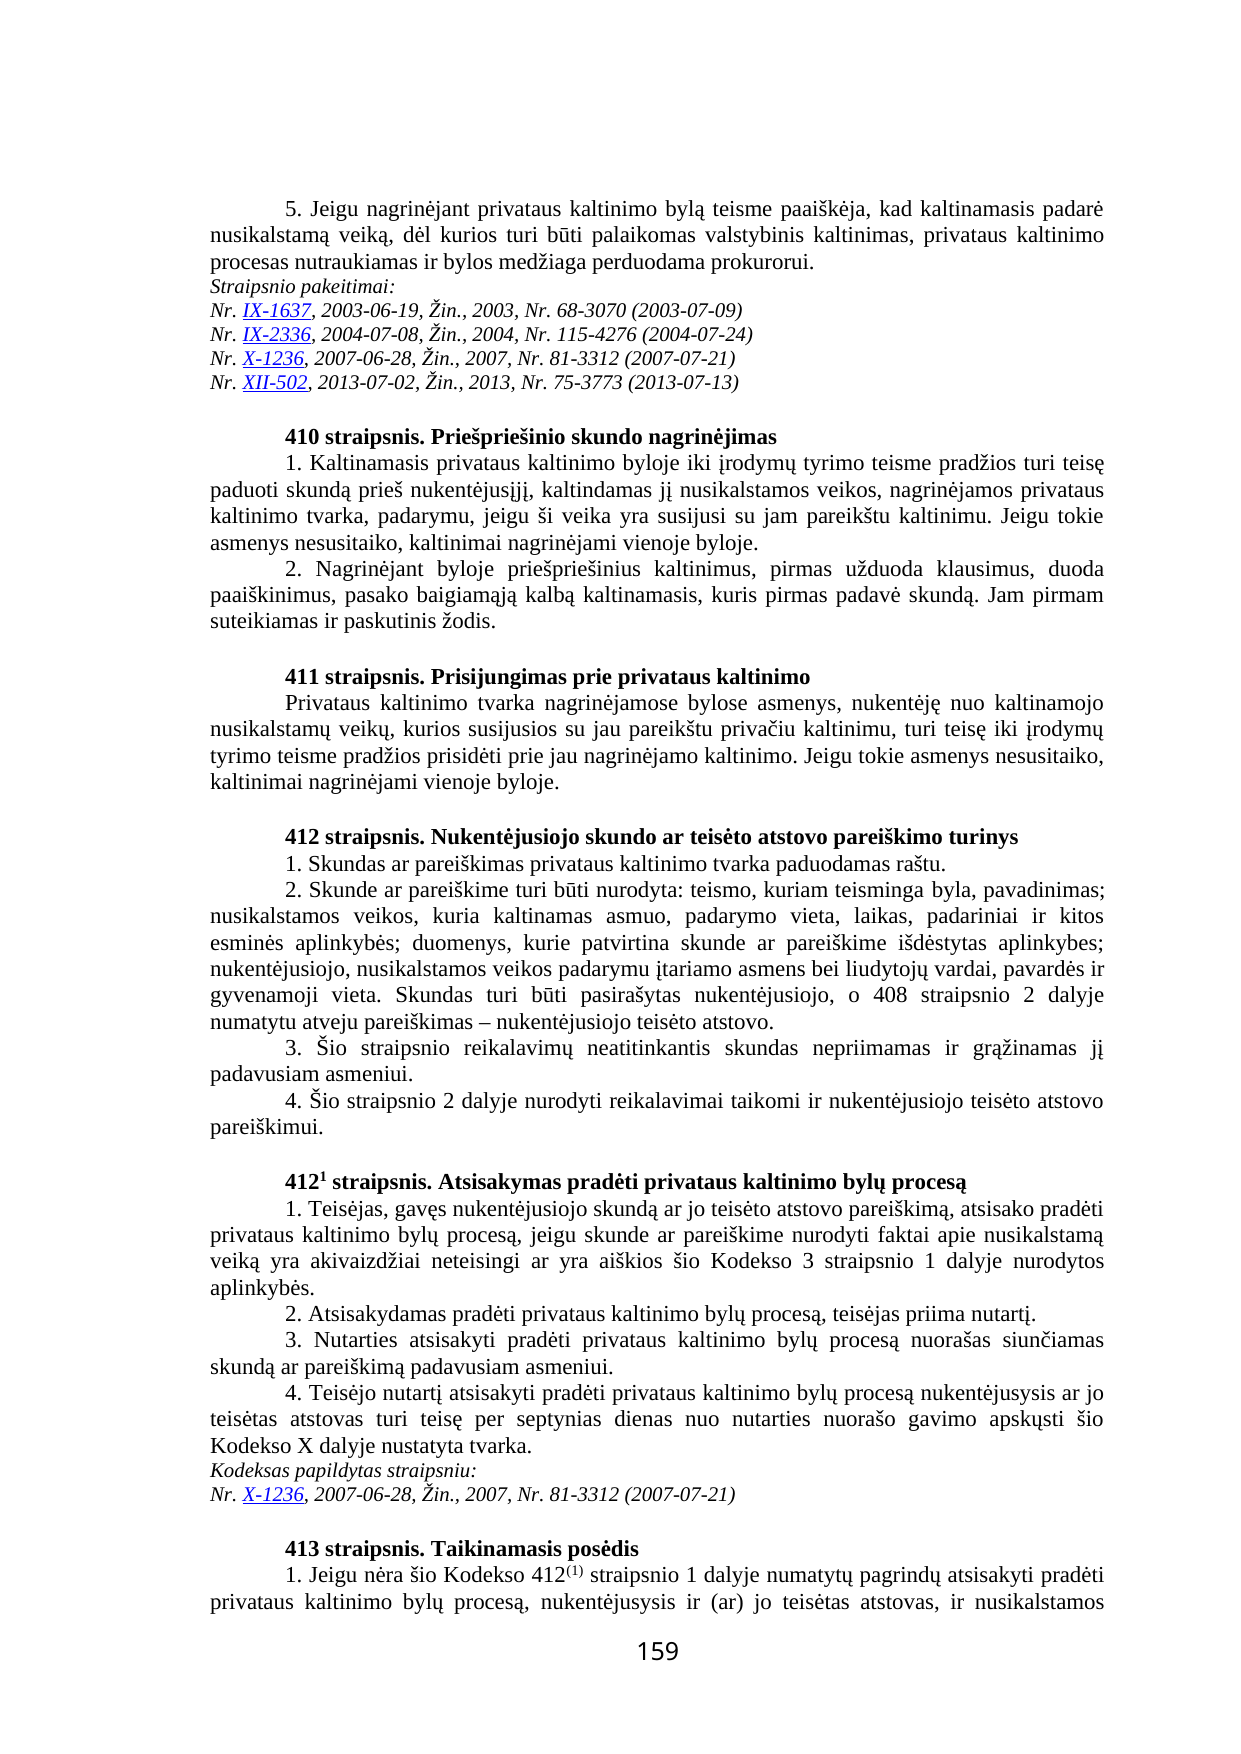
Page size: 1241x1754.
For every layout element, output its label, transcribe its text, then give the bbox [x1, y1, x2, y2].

text Straipsnio pakeitimai: [210, 274, 1106, 298]
text 413 straipsnis. Taikinamasis posėdis [210, 1535, 1106, 1561]
text 2. Skunde ar pareiškime turi būti nurodyta: teismo, kuriam teisminga byla, pavadinimas; nusikalstamos veikos, kuria kaltinamas asmuo, padarymo vieta, laikas, padariniai ir kitos esminės aplinkybės; duomenys, kurie patvirtina skunde ar pareiškime išdėstytas aplinkybes; nukentėjusiojo, nusikalstamos veikos padarymu įtariamo asmens bei liudytojų vardai, pavardės ir gyvenamoji vieta. Skundas turi būti pasirašytas nukentėjusiojo, o 408 straipsnio 2 dalyje numatytu atveju pareiškimas – nukentėjusiojo teisėto atstovo. [210, 876, 1106, 1034]
text 1. Kaltinamasis privataus kaltinimo byloje iki įrodymų tyrimo teisme pradžios turi teisę paduoti skundą prieš nukentėjusįjį, kaltindamas jį nusikalstamos veikos, nagrinėjamos privataus kaltinimo tvarka, padarymu, jeigu ši veika yra susijusi su jam pareikštu kaltinimu. Jeigu tokie asmenys nesusitaiko, kaltinimai nagrinėjami vienoje byloje. [210, 449, 1106, 555]
text 1. Jeigu nėra šio Kodekso 412(1) straipsnio 1 dalyje numatytų pagrindų atsisakyti pradėti privataus kaltinimo bylų procesą, nukentėjusysis ir (ar) jo teisėtas atstovas, ir nusikalstamos [210, 1561, 1106, 1614]
text 412 straipsnis. Nukentėjusiojo skundo ar teisėto atstovo pareiškimo turinys [210, 823, 1106, 849]
text Privataus kaltinimo tvarka nagrinėjamose bylose asmenys, nukentėję nuo kaltinamojo nusikalstamų veikų, kurios susijusios su jau pareikštu privačiu kaltinimu, turi teisę iki įrodymų tyrimo teisme pradžios prisidėti prie jau nagrinėjamo kaltinimo. Jeigu tokie asmenys nesusitaiko, kaltinimai nagrinėjami vienoje byloje. [210, 689, 1106, 794]
text 2. Atsisakydamas pradėti privataus kaltinimo bylų procesą, teisėjas priima nutartį. [210, 1300, 1106, 1326]
text Nr. X-1236, 2007-06-28, Žin., 2007, Nr. 81-3312 (2007-07-21) [210, 346, 1106, 370]
text 1. Skundas ar pareiškimas privataus kaltinimo tvarka paduodamas raštu. [210, 849, 1106, 876]
text 411 straipsnis. Prisijungimas prie privataus kaltinimo [210, 663, 1106, 689]
text Nr. IX-1637, 2003-06-19, Žin., 2003, Nr. 68-3070 (2003-07-09) [210, 298, 1106, 322]
text Nr. X-1236, 2007-06-28, Žin., 2007, Nr. 81-3312 (2007-07-21) [210, 1482, 1106, 1506]
text 3. Šio straipsnio reikalavimų neatitinkantis skundas nepriimamas ir grąžinamas jį padavusiam asmeniui. [210, 1034, 1106, 1087]
text Kodeksas papildytas straipsniu: [210, 1458, 1106, 1482]
text 4121 straipsnis. Atsisakymas pradėti privataus kaltinimo bylų procesą [210, 1168, 1106, 1194]
text Nr. XII-502, 2013-07-02, Žin., 2013, Nr. 75-3773 (2013-07-13) [210, 370, 1106, 394]
text 4. Šio straipsnio 2 dalyje nurodyti reikalavimai taikomi ir nukentėjusiojo teisėto atstovo pareiškimui. [210, 1087, 1106, 1139]
text 2. Nagrinėjant byloje priešpriešinius kaltinimus, pirmas užduoda klausimus, duoda paaiškinimus, pasako baigiamąją kalbą kaltinamasis, kuris pirmas padavė skundą. Jam pirmam suteikiamas ir paskutinis žodis. [210, 555, 1106, 634]
text 4. Teisėjo nutartį atsisakyti pradėti privataus kaltinimo bylų procesą nukentėjusysis ar jo teisėtas atstovas turi teisę per septynias dienas nuo nutarties nuorašo gavimo apskųsti šio Kodekso X dalyje nustatyta tvarka. [210, 1379, 1106, 1458]
text Nr. IX-2336, 2004-07-08, Žin., 2004, Nr. 115-4276 (2004-07-24) [210, 322, 1106, 346]
text 3. Nutarties atsisakyti pradėti privataus kaltinimo bylų procesą nuorašas siunčiamas skundą ar pareiškimą padavusiam asmeniui. [210, 1326, 1106, 1379]
text 5. Jeigu nagrinėjant privataus kaltinimo bylą teisme paaiškėja, kad kaltinamasis padarė nusikalstamą veiką, dėl kurios turi būti palaikomas valstybinis kaltinimas, privataus kaltinimo procesas nutraukiamas ir bylos medžiaga perduodama prokurorui. [210, 195, 1106, 274]
text 410 straipsnis. Priešpriešinio skundo nagrinėjimas [210, 423, 1106, 449]
text 1. Teisėjas, gavęs nukentėjusiojo skundą ar jo teisėto atstovo pareiškimą, atsisako pradėti privataus kaltinimo bylų procesą, jeigu skunde ar pareiškime nurodyti faktai apie nusikalstamą veiką yra akivaizdžiai neteisingi ar yra aiškios šio Kodekso 3 straipsnio 1 dalyje nurodytos aplinkybės. [210, 1194, 1106, 1300]
